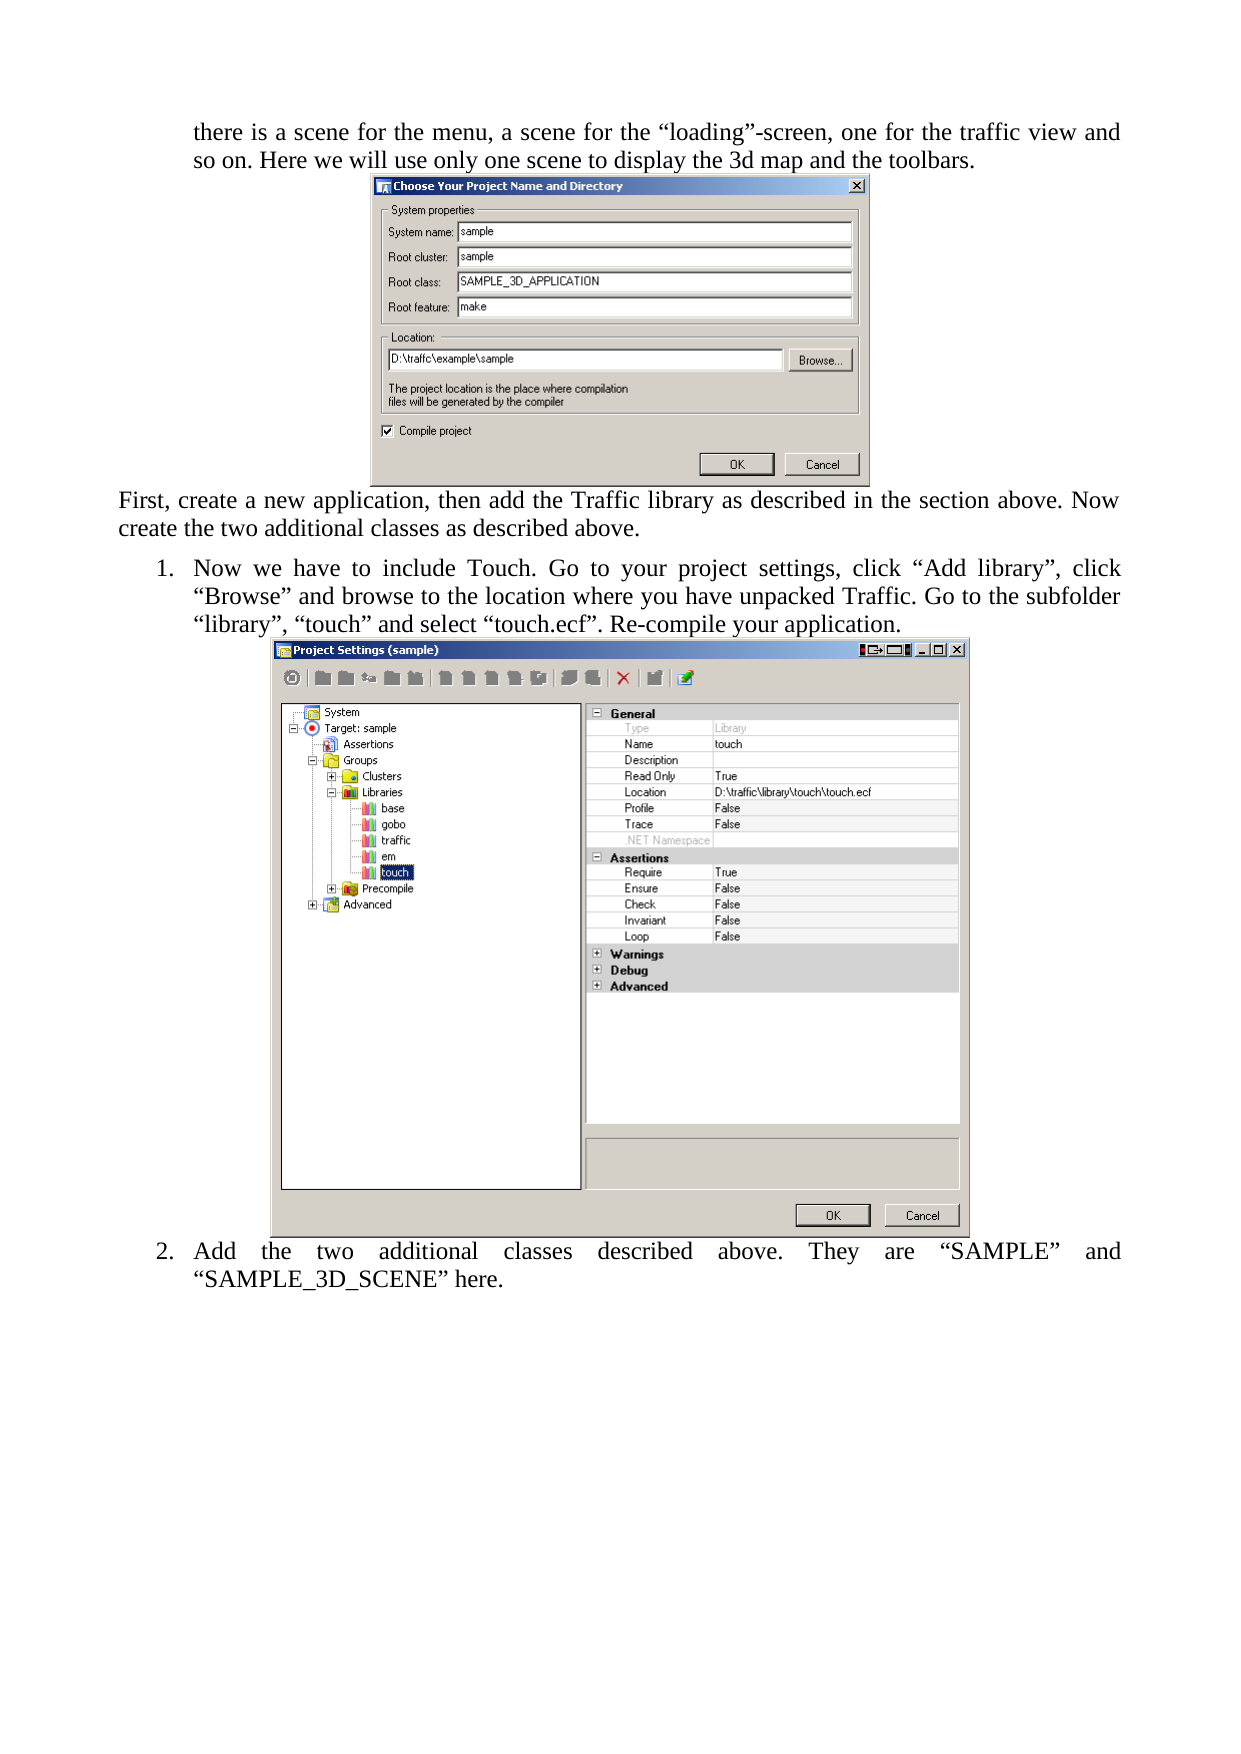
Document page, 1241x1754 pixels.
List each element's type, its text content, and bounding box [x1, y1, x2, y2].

list Now we have to include Touch. Go to your project settings, click “Add library”, click “Browse” and browse to the location where you have unpacked Traffic. Go to the subfolder “library”, “touch” and select “touch.ecf”. Re-compile your application. [156, 554, 1122, 637]
text First, create a new application, then add the Traffic library as described in the section above. Now create the two additional classes as described above. [118, 487, 1122, 542]
picture [370, 173, 870, 487]
picture [270, 637, 970, 1238]
list there is a scene for the menu, a scene for the “loading”-screen, one for the traffic view and so on. Here we will use only one scene to display the 3d map and the toolbars. [156, 118, 1122, 173]
list Add the two additional classes described above. They are “SAMPLE” and “SAMPLE_3D_SCENE” here. [156, 1238, 1122, 1293]
